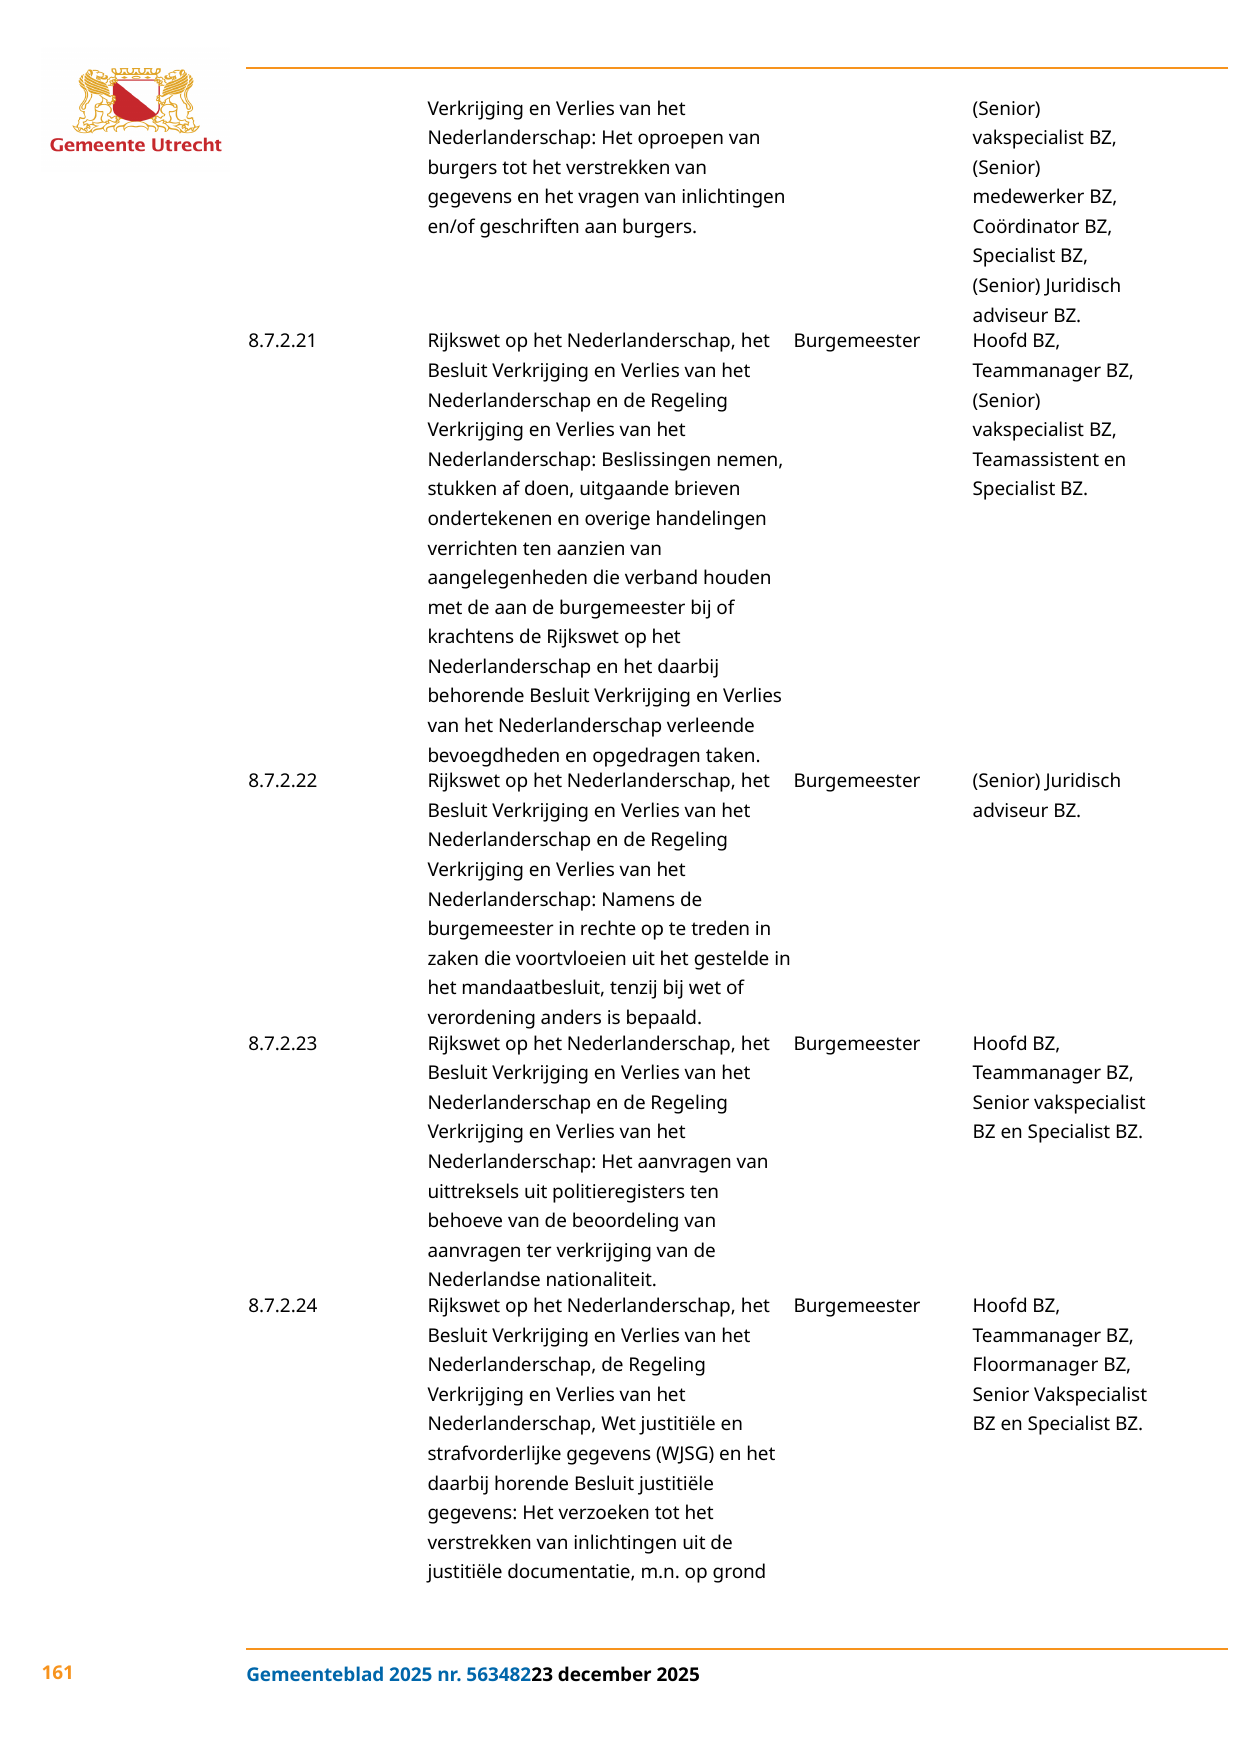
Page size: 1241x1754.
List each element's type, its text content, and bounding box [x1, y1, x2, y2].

table_cell Burgemeester [793, 1030, 972, 1292]
table_cell Burgemeester [793, 328, 972, 767]
table_cell (Senior) vakspecialist BZ, (Senior) medewerker BZ, Coördinator BZ, Specialist BZ, (Senior) Juridisch adviseur BZ. [973, 95, 1152, 328]
table_cell Rijkswet op het Nederlanderschap, het Besluit Verkrijging en Verlies van het Nederlanderschap en de Regeling Verkrijging en Verlies van het Nederlanderschap: Beslissingen nemen, stukken af doen, uitgaande brieven ondertekenen en overige handelingen verrichten ten aanzien van aangelegenheden die verband houden met de aan de burgemeester bij of krachtens de Rijkswet op het Nederlanderschap en het daarbij behorende Besluit Verkrijging en Verlies van het Nederlanderschap verleende bevoegdheden en opgedragen taken. [427, 328, 793, 767]
table_cell 8.7.2.21 [248, 328, 427, 767]
table_cell Rijkswet op het Nederlanderschap, het Besluit Verkrijging en Verlies van het Nederlanderschap en de Regeling Verkrijging en Verlies van het Nederlanderschap: Namens de burgemeester in rechte op te treden in zaken die voortvloeien uit het gestelde in het mandaatbesluit, tenzij bij wet of verordening anders is bepaald. [427, 768, 793, 1030]
table_cell Hoofd BZ, Teammanager BZ, (Senior) vakspecialist BZ, Teamassistent en Specialist BZ. [973, 328, 1152, 767]
table_cell Burgemeester [793, 1292, 972, 1584]
table_cell Rijkswet op het Nederlanderschap, het Besluit Verkrijging en Verlies van het Nederlanderschap, de Regeling Verkrijging en Verlies van het Nederlanderschap, Wet justitiële en strafvorderlijke gegevens (WJSG) en het daarbij horende Besluit justitiële gegevens: Het verzoeken tot het verstrekken van inlichtingen uit de justitiële documentatie, m.n. op grond [427, 1292, 793, 1584]
table_cell 8.7.2.24 [248, 1292, 427, 1584]
table_cell (Senior) Juridisch adviseur BZ. [973, 768, 1152, 1030]
table_cell Hoofd BZ, Teammanager BZ, Floormanager BZ, Senior Vakspecialist BZ en Specialist BZ. [973, 1292, 1152, 1584]
table_cell 8.7.2.22 [248, 768, 427, 1030]
table_cell Verkrijging en Verlies van het Nederlanderschap: Het oproepen van burgers tot het verstrekken van gegevens en het vragen van inlichtingen en/of geschriften aan burgers. [427, 95, 793, 328]
picture [41, 47, 231, 172]
table_cell Burgemeester [793, 768, 972, 1030]
table_cell 8.7.2.23 [248, 1030, 427, 1292]
table_cell [248, 95, 427, 328]
table_cell Hoofd BZ, Teammanager BZ, Senior vakspecialist BZ en Specialist BZ. [973, 1030, 1152, 1292]
table_cell Rijkswet op het Nederlanderschap, het Besluit Verkrijging en Verlies van het Nederlanderschap en de Regeling Verkrijging en Verlies van het Nederlanderschap: Het aanvragen van uittreksels uit politieregisters ten behoeve van de beoordeling van aanvragen ter verkrijging van de Nederlandse nationaliteit. [427, 1030, 793, 1292]
table_cell [793, 95, 972, 328]
